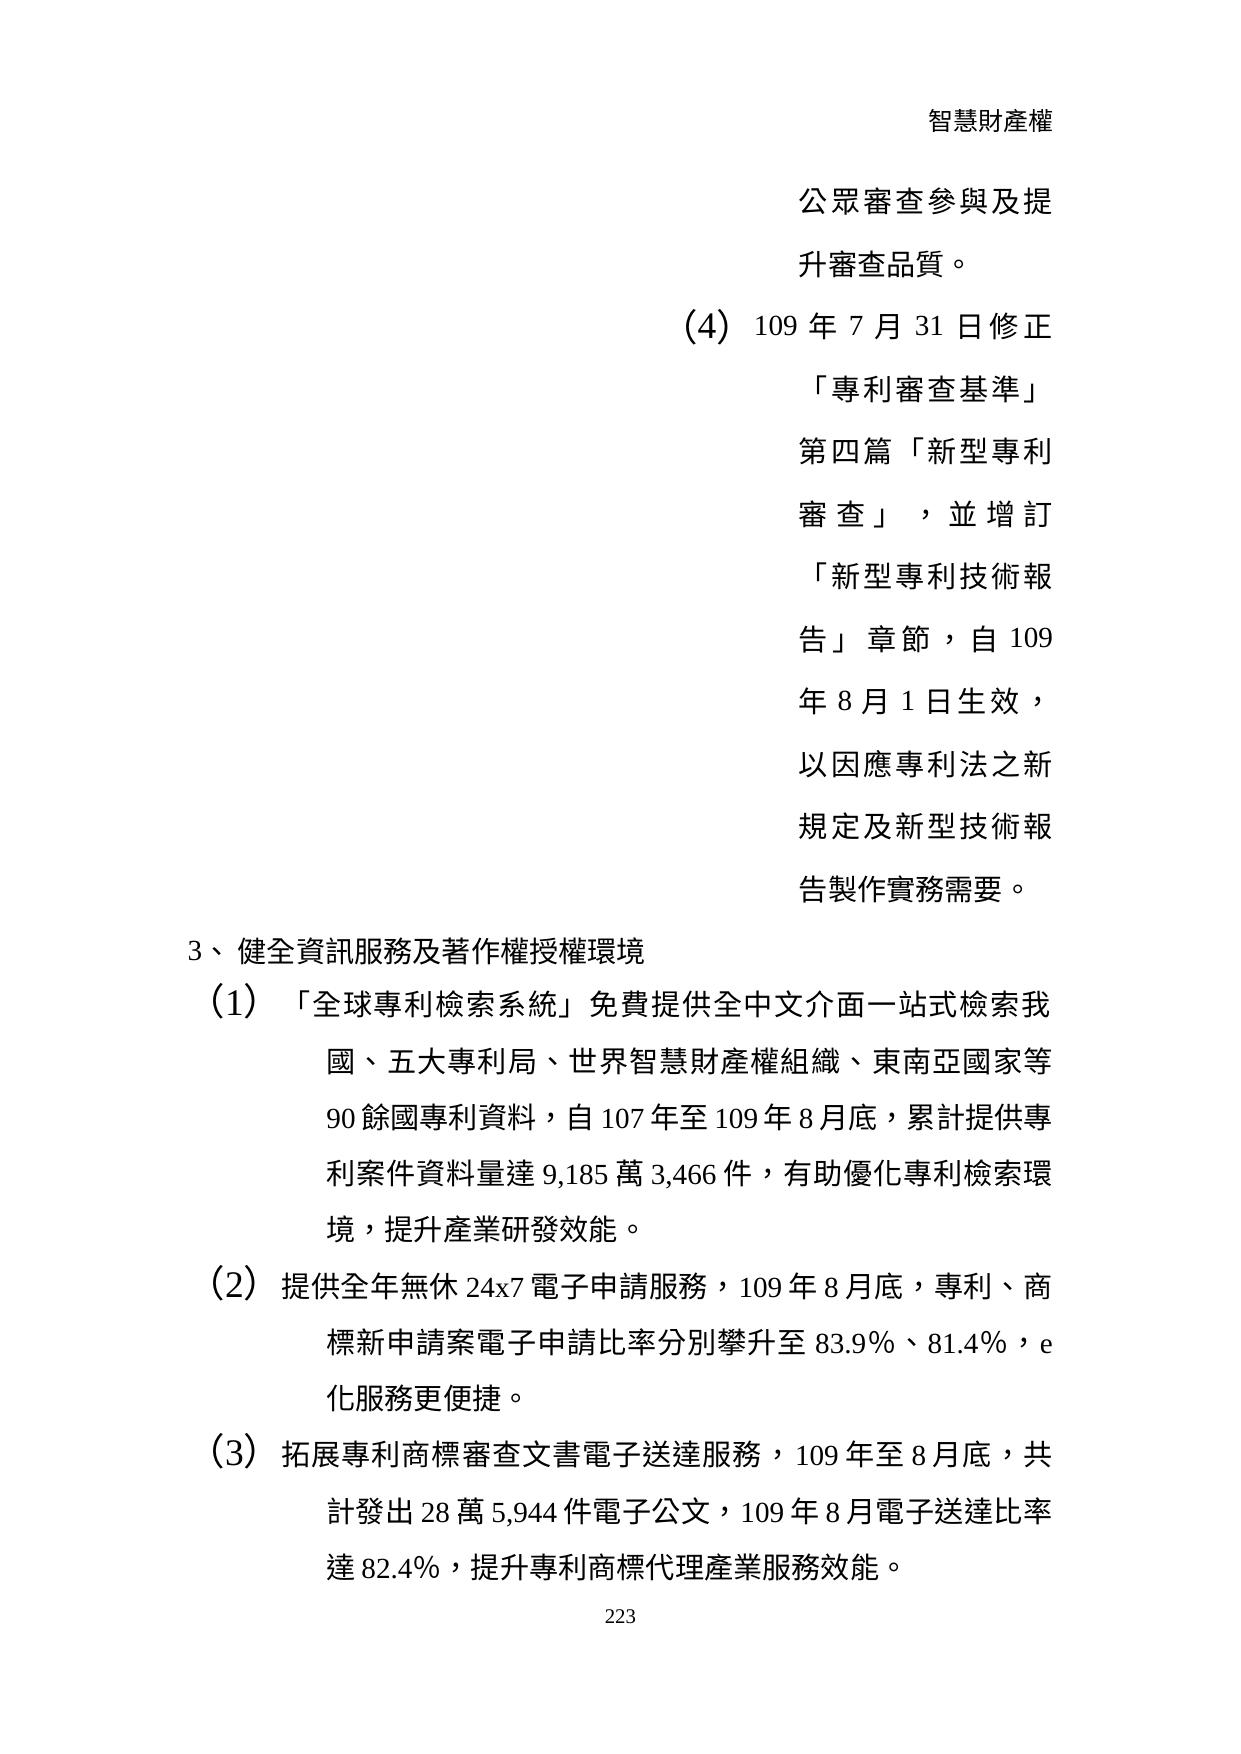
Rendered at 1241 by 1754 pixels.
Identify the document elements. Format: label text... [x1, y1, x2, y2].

list 拓展專利商標審查文書電子送達服務，109年至8月底，共計發出28萬5,944件電子公文，109年8月電子送達比率達82.4％，提升專利商標代理產業服務效能。 [187, 1421, 1053, 1589]
list 109年7月31日修正「專利審查基準」第四篇「新型專利審查」，並增訂「新型專利技術報告」章節，自109年8月1日生效，以因應專利法之新規定及新型技術報告製作實務需要。 [660, 283, 1053, 908]
list 「全球專利檢索系統」免費提供全中文介面一站式檢索我國、五大專利局、世界智慧財產權組織、東南亞國家等90餘國專利資料，自107年至109年8月底，累計提供專利案件資料量達9,185萬3,466件，有助優化專利檢索環境，提升產業研發效能。 [187, 971, 1053, 1252]
list 提供全年無休24x7電子申請服務，109年8月底，專利、商標新申請案電子申請比率分別攀升至83.9％、81.4％，e化服務更便捷。 [187, 1252, 1053, 1421]
list 公眾審查參與及提升審查品質。 [660, 158, 1053, 283]
list 健全資訊服務及著作權授權環境 [187, 908, 1053, 971]
